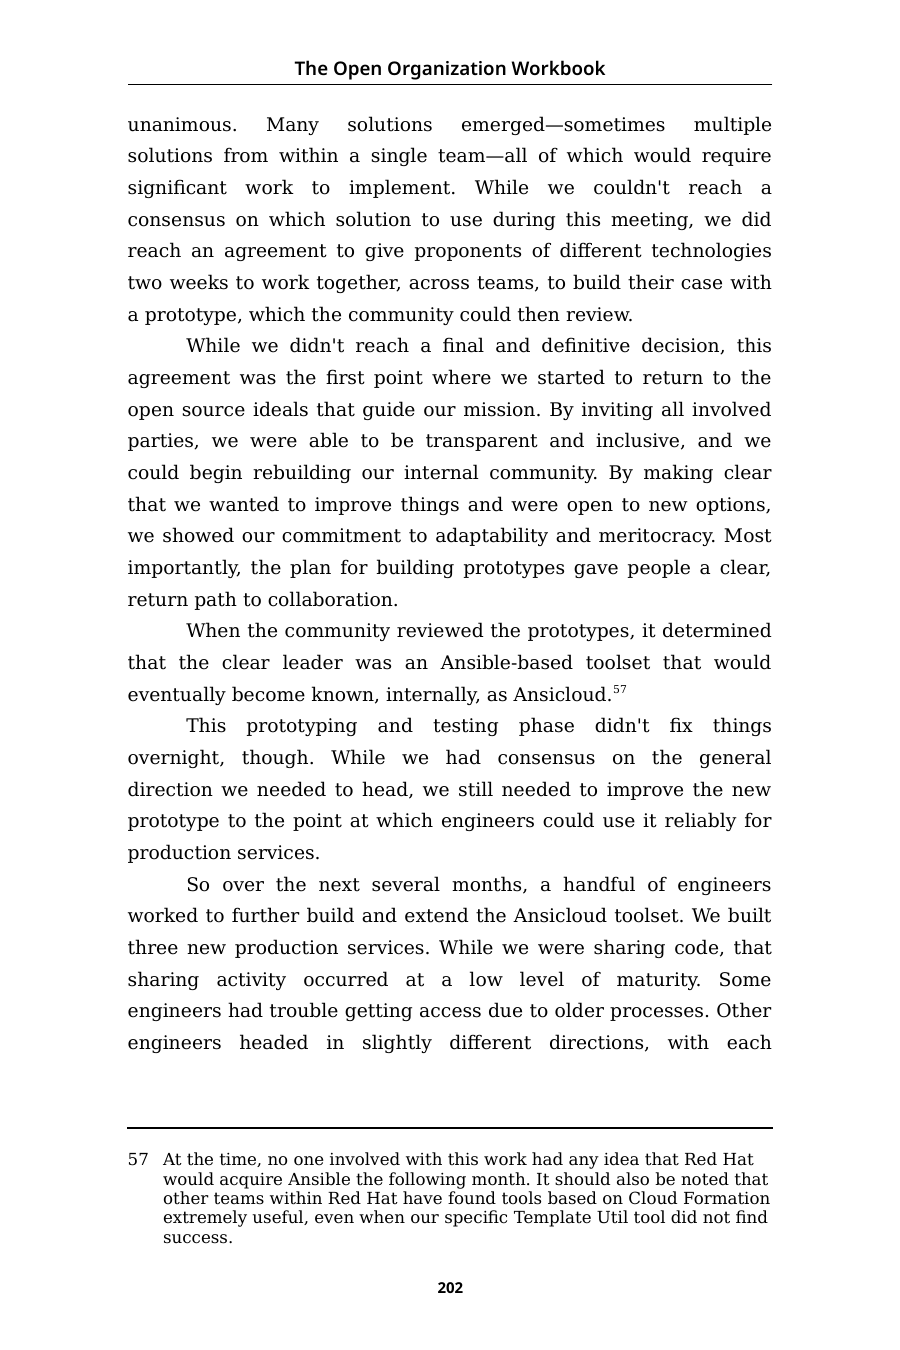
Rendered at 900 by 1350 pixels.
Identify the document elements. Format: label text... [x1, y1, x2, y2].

text So over the next several months, a handful of engineers worked to further build and extend the Ansicloud toolset. We built three new production services. While we were sharing code, that sharing activity occurred at a low level of maturity. Some engineers had trouble getting access due to older processes. Other engineers headed in slightly different directions, with each [127, 874, 772, 1054]
text While we didn't reach a final and definitive decision, this agreement was the first point where we started to return to the open source ideals that guide our mission. By inviting all involved parties, we were able to be transparent and inclusive, and we could begin rebuilding our internal community. By making clear that we wanted to improve things and were open to new options, we showed our commitment to adaptability and meritocracy. Most importantly, the plan for building prototypes gave people a clear, return path to collaboration. [127, 336, 772, 611]
text When the community reviewed the prototypes, it determined that the clear leader was an Ansible-based toolset that would eventually become known, internally, as Ansicloud. [127, 621, 772, 706]
text unanimous. Many solutions emerged—sometimes multiple solutions from within a single team—all of which would require significant work to implement. While we couldn't reach a consensus on which solution to use during this meeting, we did reach an agreement to give proponents of different technologies two weeks to work together, across teams, to build their case with a prototype, which the community could then review. [127, 114, 772, 326]
text At the time, no one involved with this work had any idea that Red Hat would acquire Ansible the following month. It should also be noted that other teams within Red Hat have found tools based on Cloud Formation extremely useful, even when our specific Template Util tool did not find success. [127, 1150, 772, 1247]
text This prototyping and testing phase didn't fix things overnight, though. While we had consensus on the general direction we needed to head, we still needed to improve the new prototype to the point at which engineers could use it reliably for production services. [127, 716, 772, 864]
